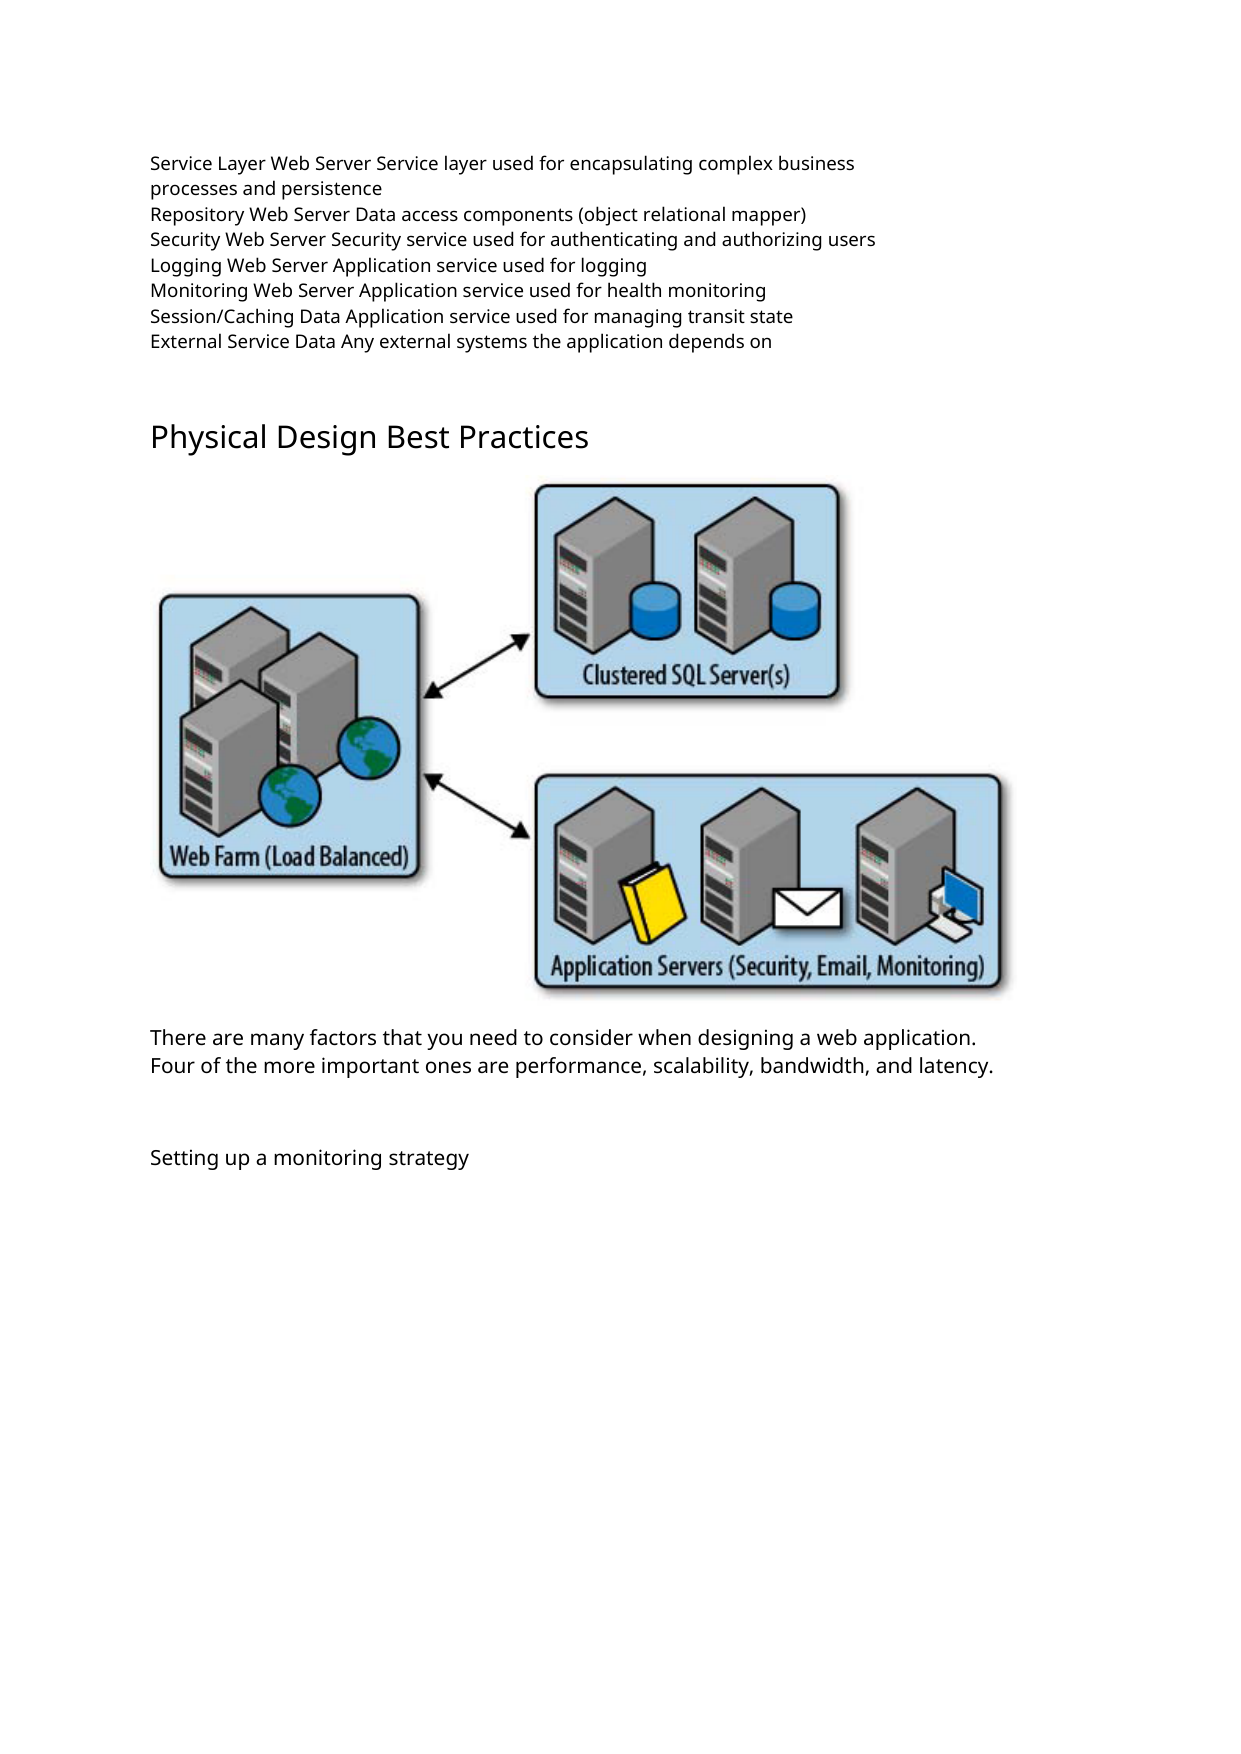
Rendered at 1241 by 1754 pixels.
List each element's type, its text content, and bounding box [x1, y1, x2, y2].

text Service Layer Web Server Service layer used for encapsulating complex business [150, 150, 1090, 176]
text Security Web Server Security service used for authenticating and authorizing users [150, 227, 1090, 252]
text Monitoring Web Server Application service used for health monitoring [150, 278, 1090, 303]
text Four of the more important ones are performance, scalability, bandwidth, and latency. [150, 1051, 1090, 1080]
text processes and persistence [150, 176, 1090, 201]
text Physical Design Best Practices [150, 415, 1090, 457]
text Setting up a monitoring strategy [150, 1143, 1090, 1172]
text Session/Caching Data Application service used for managing transit state [150, 303, 1090, 329]
text Logging Web Server Application service used for logging [150, 252, 1090, 278]
text External Service Data Any external systems the application depends on [150, 329, 1090, 354]
text Repository Web Server Data access components (object relational mapper) [150, 201, 1090, 227]
text There are many factors that you need to consider when designing a web application. [150, 1023, 1090, 1051]
